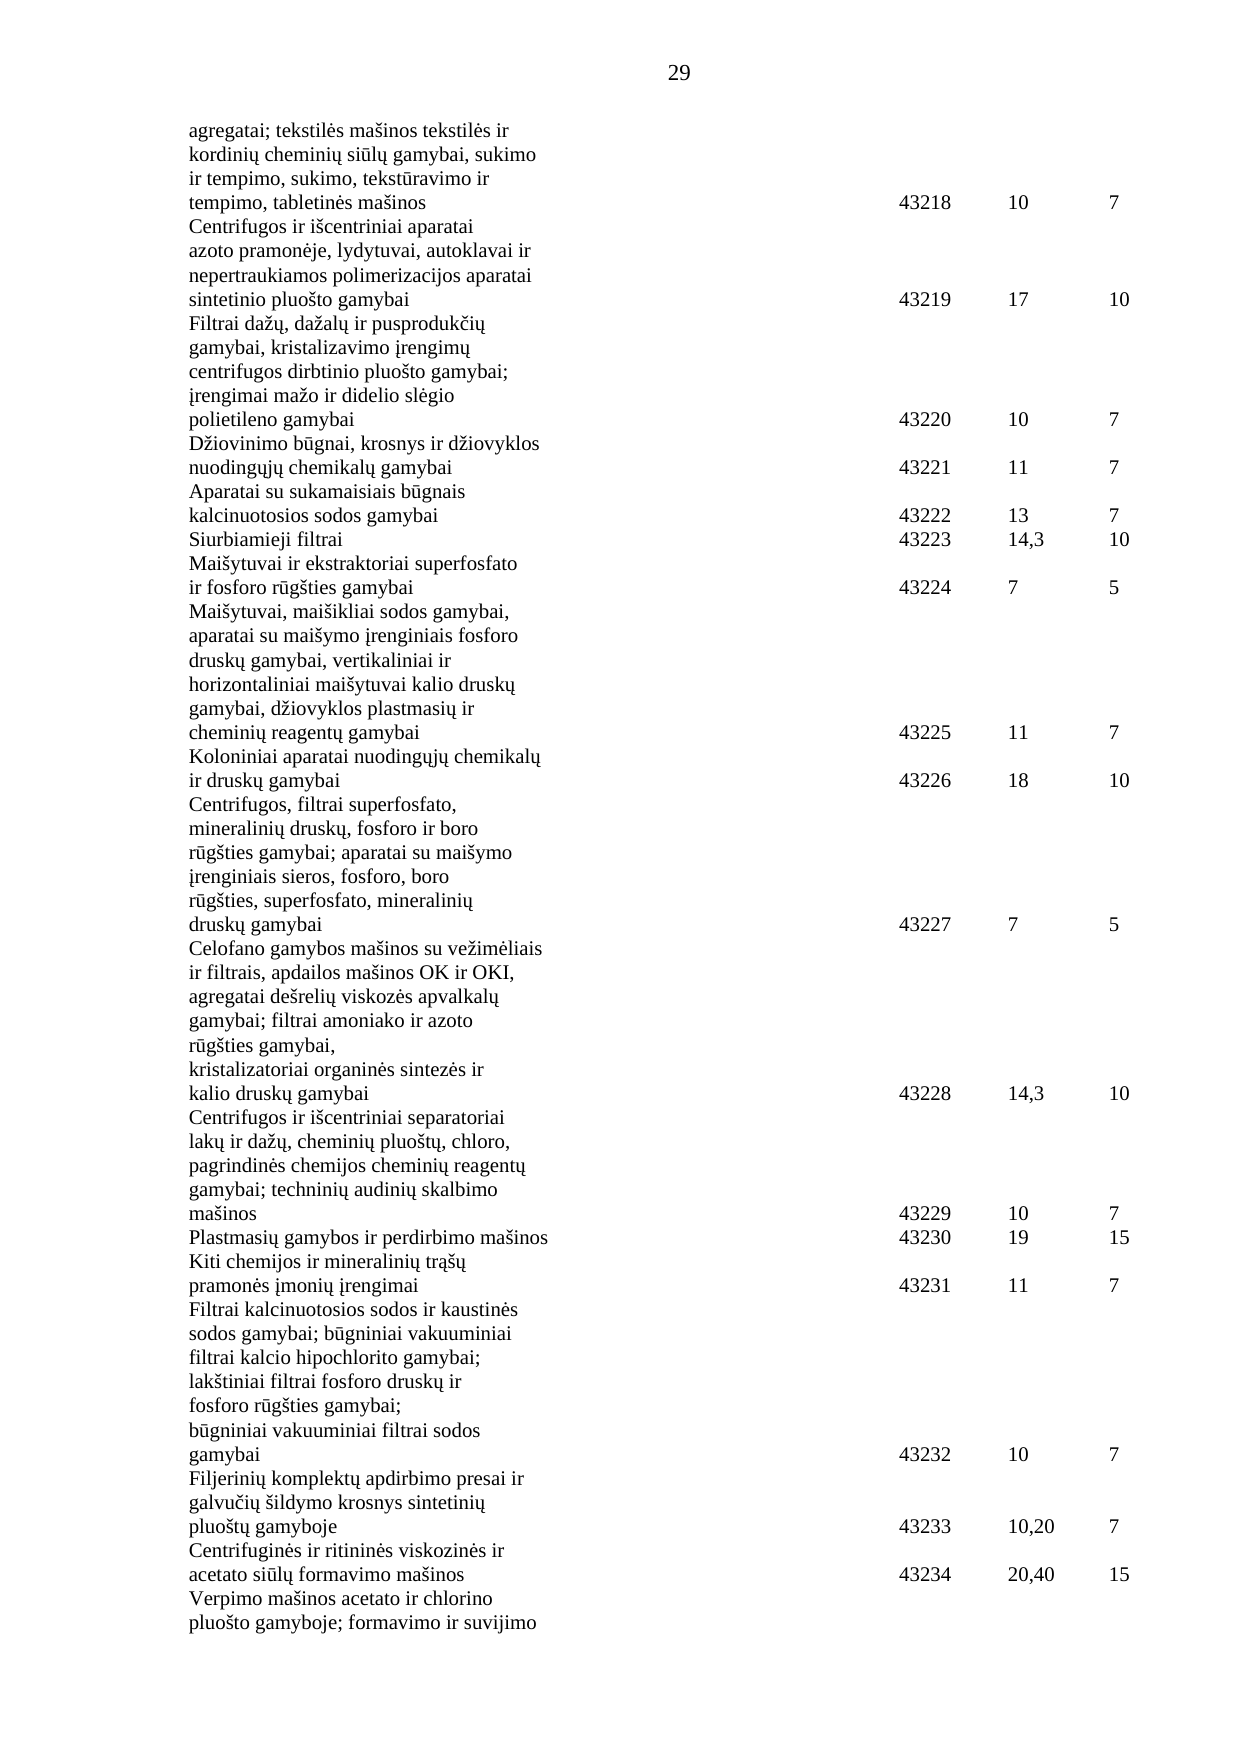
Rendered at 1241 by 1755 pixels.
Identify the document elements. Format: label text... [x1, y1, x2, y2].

table_cell Verpimo mašinos acetato ir chlorino [177, 1586, 888, 1610]
table_cell [888, 335, 996, 359]
table_cell [1098, 1610, 1181, 1634]
table_cell [888, 1538, 996, 1562]
table_cell 13 [996, 503, 1097, 527]
table_cell [996, 1586, 1097, 1610]
table_cell 10 [996, 1442, 1097, 1466]
table_cell [996, 1321, 1097, 1345]
table_cell 7 [1098, 190, 1181, 214]
table_cell kristalizatoriai organinės sintezės ir [177, 1057, 888, 1081]
table_cell [888, 214, 996, 238]
table_cell [996, 1057, 1097, 1081]
table_cell sintetinio pluošto gamybai [177, 287, 888, 311]
table_cell [996, 1466, 1097, 1490]
table_cell [888, 1105, 996, 1129]
table_cell [888, 816, 996, 840]
table_cell gamybai, kristalizavimo įrengimų [177, 335, 888, 359]
table_cell rūgšties gamybai, [177, 1033, 888, 1057]
table_cell [1098, 696, 1181, 720]
table_cell 5 [1098, 575, 1181, 599]
table_cell 43228 [888, 1081, 996, 1105]
table_cell 10 [1098, 1081, 1181, 1105]
table_cell fosforo rūgšties gamybai; [177, 1394, 888, 1417]
table_cell gamybai, džiovyklos plastmasių ir [177, 696, 888, 720]
table_cell įrengimai mažo ir didelio slėgio [177, 383, 888, 407]
table_cell 18 [996, 768, 1097, 792]
table_cell [1098, 792, 1181, 816]
table_cell Filtrai kalcinuotosios sodos ir kaustinės [177, 1297, 888, 1321]
table_cell 43222 [888, 503, 996, 527]
table_cell lakų ir dažų, cheminių pluoštų, chloro, [177, 1129, 888, 1153]
table_cell [1098, 1538, 1181, 1562]
table_cell 43227 [888, 912, 996, 936]
table_cell [888, 1586, 996, 1610]
table_cell pramonės įmonių įrengimai [177, 1273, 888, 1297]
table_cell [996, 1105, 1097, 1129]
table_cell Kiti chemijos ir mineralinių trąšų [177, 1249, 888, 1273]
table_cell Maišytuvai, maišikliai sodos gamybai, [177, 599, 888, 623]
table_cell Filtrai dažų, dažalų ir pusprodukčių [177, 311, 888, 335]
table_cell 5 [1098, 912, 1181, 936]
table_cell [1098, 1249, 1181, 1273]
table_cell [888, 648, 996, 672]
table_cell [1098, 624, 1181, 647]
table_cell [1098, 118, 1181, 142]
table_cell 15 [1098, 1562, 1181, 1586]
table_cell [996, 1490, 1097, 1514]
table_cell rūgšties gamybai; aparatai su maišymo [177, 840, 888, 864]
table_cell [996, 1538, 1097, 1562]
table_cell Aparatai su sukamaisiais būgnais [177, 479, 888, 503]
table_cell 43221 [888, 455, 996, 479]
table_cell [888, 888, 996, 912]
table_cell [996, 1610, 1097, 1634]
table_cell [996, 648, 1097, 672]
table_cell pagrindinės chemijos cheminių reagentų [177, 1153, 888, 1177]
table_cell 11 [996, 720, 1097, 744]
table_cell Centrifugos ir išcentriniai separatoriai [177, 1105, 888, 1129]
table_cell [888, 1009, 996, 1032]
table_cell [888, 1321, 996, 1345]
table_cell Celofano gamybos mašinos su vežimėliais [177, 936, 888, 960]
table_cell [996, 984, 1097, 1008]
table_cell [888, 1153, 996, 1177]
table_cell [888, 984, 996, 1008]
table_cell rūgšties, superfosfato, mineralinių [177, 888, 888, 912]
table_cell [888, 792, 996, 816]
table_cell 43224 [888, 575, 996, 599]
table_cell [1098, 479, 1181, 503]
table_cell [1098, 1418, 1181, 1442]
table_cell [888, 624, 996, 647]
table_cell [1098, 1009, 1181, 1032]
table_cell 10 [1098, 768, 1181, 792]
table_cell ir filtrais, apdailos mašinos OK ir OKI, [177, 960, 888, 984]
table_cell 10 [996, 407, 1097, 431]
table_cell [996, 166, 1097, 190]
table_cell [888, 1033, 996, 1057]
table_cell [888, 1466, 996, 1490]
table_cell [996, 816, 1097, 840]
table_cell [996, 599, 1097, 623]
table_cell [888, 599, 996, 623]
table_cell [888, 1297, 996, 1321]
table_cell agregatai; tekstilės mašinos tekstilės ir [177, 118, 888, 142]
table_cell acetato siūlų formavimo mašinos [177, 1562, 888, 1586]
table_cell Plastmasių gamybos ir perdirbimo mašinos [177, 1225, 888, 1249]
table_cell [996, 311, 1097, 335]
table_cell centrifugos dirbtinio pluošto gamybai; [177, 359, 888, 383]
table_cell įrenginiais sieros, fosforo, boro [177, 864, 888, 888]
table_cell pluošto gamyboje; formavimo ir suvijimo [177, 1610, 888, 1634]
table_cell [1098, 1394, 1181, 1417]
table_cell [1098, 383, 1181, 407]
table_cell [996, 431, 1097, 455]
table_cell [996, 1249, 1097, 1273]
table_cell [888, 1249, 996, 1273]
table_cell filtrai kalcio hipochlorito gamybai; [177, 1345, 888, 1369]
table_cell druskų gamybai [177, 912, 888, 936]
table_cell 43225 [888, 720, 996, 744]
table_cell [888, 118, 996, 142]
table_cell [1098, 1369, 1181, 1393]
table_cell [996, 359, 1097, 383]
table_cell 43223 [888, 527, 996, 551]
table_cell [1098, 263, 1181, 287]
table_cell [996, 864, 1097, 888]
table_cell 7 [1098, 1273, 1181, 1297]
table_cell [996, 1177, 1097, 1201]
table_cell kordinių cheminių siūlų gamybai, sukimo [177, 142, 888, 166]
table_cell 10 [1098, 287, 1181, 311]
table_cell [1098, 1129, 1181, 1153]
table_cell [888, 672, 996, 696]
table_cell 43226 [888, 768, 996, 792]
table_cell [1098, 551, 1181, 575]
table_cell [996, 1153, 1097, 1177]
table_cell [996, 1345, 1097, 1369]
table_cell [1098, 166, 1181, 190]
table_cell [888, 1129, 996, 1153]
table_cell [1098, 311, 1181, 335]
table_cell [996, 142, 1097, 166]
table_cell [996, 696, 1097, 720]
table_cell nuodingųjų chemikalų gamybai [177, 455, 888, 479]
table_cell [888, 1345, 996, 1369]
table_cell [1098, 1057, 1181, 1081]
table_cell [888, 1610, 996, 1634]
table_cell [888, 1418, 996, 1442]
table_cell [888, 936, 996, 960]
table_cell [888, 142, 996, 166]
table_cell Centrifuginės ir ritininės viskozinės ir [177, 1538, 888, 1562]
table_cell 17 [996, 287, 1097, 311]
table_cell [1098, 142, 1181, 166]
table_cell 7 [1098, 503, 1181, 527]
table_cell Siurbiamieji filtrai [177, 527, 888, 551]
table_cell [996, 624, 1097, 647]
table_cell ir druskų gamybai [177, 768, 888, 792]
table_cell azoto pramonėje, lydytuvai, autoklavai ir [177, 239, 888, 262]
table_cell [888, 1369, 996, 1393]
table_cell [996, 888, 1097, 912]
table_cell [1098, 840, 1181, 864]
table_cell [996, 792, 1097, 816]
table_cell ir fosforo rūgšties gamybai [177, 575, 888, 599]
table_cell 7 [1098, 1514, 1181, 1538]
table_cell [1098, 960, 1181, 984]
table_cell nepertraukiamos polimerizacijos aparatai [177, 263, 888, 287]
table_cell 14,3 [996, 1081, 1097, 1105]
table_cell [888, 1177, 996, 1201]
table_cell [1098, 431, 1181, 455]
table_cell Centrifugos, filtrai superfosfato, [177, 792, 888, 816]
table_cell gamybai; techninių audinių skalbimo [177, 1177, 888, 1201]
table_cell 11 [996, 455, 1097, 479]
table_cell [996, 118, 1097, 142]
table_cell gamybai; filtrai amoniako ir azoto [177, 1009, 888, 1032]
table_cell [996, 1033, 1097, 1057]
table_cell gamybai [177, 1442, 888, 1466]
table_cell [1098, 816, 1181, 840]
table_cell [1098, 1177, 1181, 1201]
table_cell 7 [996, 575, 1097, 599]
table_cell [888, 864, 996, 888]
table_cell 43233 [888, 1514, 996, 1538]
table_cell [1098, 1490, 1181, 1514]
table_cell 7 [1098, 720, 1181, 744]
table_cell 7 [1098, 1442, 1181, 1466]
table_cell [996, 551, 1097, 575]
table_cell aparatai su maišymo įrenginiais fosforo [177, 624, 888, 647]
table_cell [1098, 1345, 1181, 1369]
table_cell 43219 [888, 287, 996, 311]
table_cell [1098, 359, 1181, 383]
table_cell [888, 383, 996, 407]
table_cell [1098, 214, 1181, 238]
table_cell [888, 744, 996, 768]
table_cell [1098, 672, 1181, 696]
table_cell polietileno gamybai [177, 407, 888, 431]
table_cell ir tempimo, sukimo, tekstūravimo ir [177, 166, 888, 190]
table_cell [888, 840, 996, 864]
table_cell [996, 960, 1097, 984]
table_cell [1098, 335, 1181, 359]
table_cell lakštiniai filtrai fosforo druskų ir [177, 1369, 888, 1393]
table_cell [888, 479, 996, 503]
table_cell būgniniai vakuuminiai filtrai sodos [177, 1418, 888, 1442]
table_cell [1098, 984, 1181, 1008]
table_cell 7 [1098, 407, 1181, 431]
table_cell 7 [1098, 455, 1181, 479]
table_cell Maišytuvai ir ekstraktoriai superfosfato [177, 551, 888, 575]
table_cell 43220 [888, 407, 996, 431]
table_cell [996, 263, 1097, 287]
table_cell [1098, 1153, 1181, 1177]
table_cell Centrifugos ir išcentriniai aparatai [177, 214, 888, 238]
table_cell [1098, 599, 1181, 623]
table_cell mašinos [177, 1201, 888, 1225]
table_cell [888, 166, 996, 190]
table_cell 43230 [888, 1225, 996, 1249]
table_cell [996, 672, 1097, 696]
table_cell [1098, 1466, 1181, 1490]
table_cell 10 [996, 190, 1097, 214]
table_cell Koloniniai aparatai nuodingųjų chemikalų [177, 744, 888, 768]
table_cell [888, 359, 996, 383]
table_cell Filjerinių komplektų apdirbimo presai ir [177, 1466, 888, 1490]
table_cell [888, 1057, 996, 1081]
table_cell [1098, 1105, 1181, 1129]
table_cell [888, 263, 996, 287]
table_cell Džiovinimo būgnai, krosnys ir džiovyklos [177, 431, 888, 455]
table_cell [888, 551, 996, 575]
table_cell 15 [1098, 1225, 1181, 1249]
table_cell [1098, 648, 1181, 672]
table_cell 11 [996, 1273, 1097, 1297]
table_cell [888, 1394, 996, 1417]
table_cell druskų gamybai, vertikaliniai ir [177, 648, 888, 672]
table_cell kalcinuotosios sodos gamybai [177, 503, 888, 527]
table_cell [1098, 239, 1181, 262]
table_cell [996, 936, 1097, 960]
table_cell [1098, 936, 1181, 960]
table_cell [888, 311, 996, 335]
table_cell [888, 239, 996, 262]
table_cell 10 [996, 1201, 1097, 1225]
table_cell [888, 431, 996, 455]
table_cell 43232 [888, 1442, 996, 1466]
table_cell [888, 960, 996, 984]
table_cell [996, 479, 1097, 503]
table_cell horizontaliniai maišytuvai kalio druskų [177, 672, 888, 696]
table_cell [996, 1297, 1097, 1321]
table_cell galvučių šildymo krosnys sintetinių [177, 1490, 888, 1514]
table_cell [996, 1394, 1097, 1417]
table_cell mineralinių druskų, fosforo ir boro [177, 816, 888, 840]
table_cell [996, 744, 1097, 768]
table_cell [1098, 744, 1181, 768]
table_cell 43231 [888, 1273, 996, 1297]
table_cell 43229 [888, 1201, 996, 1225]
table_cell 10,20 [996, 1514, 1097, 1538]
table_cell [996, 239, 1097, 262]
table_cell [1098, 1586, 1181, 1610]
table_cell [888, 1490, 996, 1514]
table_cell [996, 383, 1097, 407]
table_cell 20,40 [996, 1562, 1097, 1586]
table_cell tempimo, tabletinės mašinos [177, 190, 888, 214]
table_cell [996, 335, 1097, 359]
table_cell [996, 1129, 1097, 1153]
table_cell 14,3 [996, 527, 1097, 551]
table_cell [1098, 1033, 1181, 1057]
table_cell [996, 840, 1097, 864]
table_cell 43234 [888, 1562, 996, 1586]
table_cell agregatai dešrelių viskozės apvalkalų [177, 984, 888, 1008]
table_cell 7 [1098, 1201, 1181, 1225]
table_cell 19 [996, 1225, 1097, 1249]
table_cell [888, 696, 996, 720]
table_cell [1098, 1321, 1181, 1345]
table_cell cheminių reagentų gamybai [177, 720, 888, 744]
table_cell 43218 [888, 190, 996, 214]
table_cell [996, 1418, 1097, 1442]
table_cell kalio druskų gamybai [177, 1081, 888, 1105]
table_cell 10 [1098, 527, 1181, 551]
table_cell pluoštų gamyboje [177, 1514, 888, 1538]
table_cell [1098, 864, 1181, 888]
table_cell [1098, 888, 1181, 912]
table_cell [1098, 1297, 1181, 1321]
table_cell sodos gamybai; būgniniai vakuuminiai [177, 1321, 888, 1345]
table_cell [996, 214, 1097, 238]
table_cell [996, 1369, 1097, 1393]
table_cell 7 [996, 912, 1097, 936]
table_cell [996, 1009, 1097, 1032]
